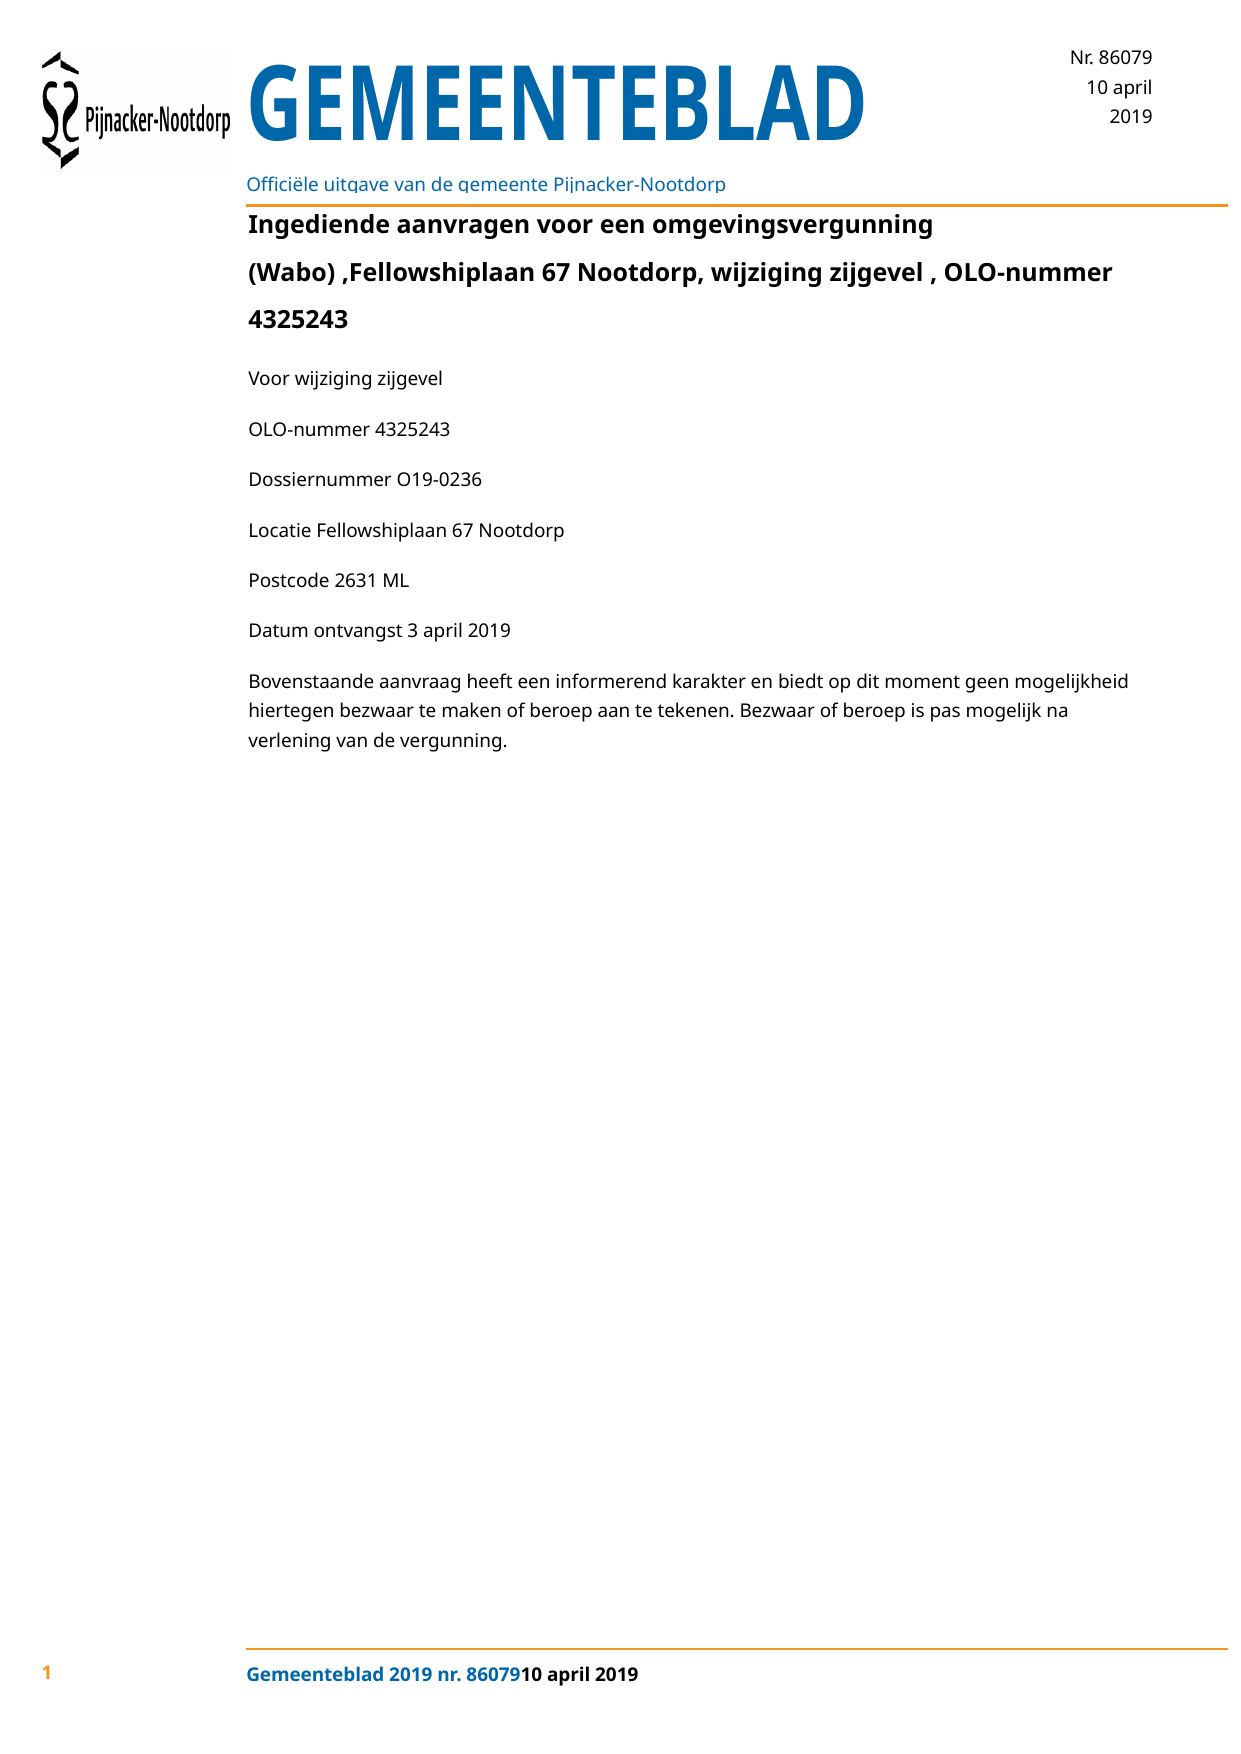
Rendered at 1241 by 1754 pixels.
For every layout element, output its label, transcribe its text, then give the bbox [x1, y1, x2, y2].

picture [41, 47, 231, 172]
text Ingediende aanvragen voor een omgevingsvergunning (Wabo) ,Fellowshiplaan 67 Nootdorp, wijziging zijgevel , OLO-nummer 4325243 [248, 207, 1152, 336]
text Bovenstaande aanvraag heeft een informerend karakter en biedt op dit moment geen mogelijkheid hiertegen bezwaar te maken of beroep aan te tekenen. Bezwaar of beroep is pas mogelijk na verlening van de vergunning. [248, 668, 1152, 753]
text Locatie Fellowshiplaan 67 Nootdorp [248, 517, 1152, 542]
text Dossiernummer O19-0236 [248, 466, 1152, 492]
text OLO-nummer 4325243 [248, 416, 1152, 442]
text Postcode 2631 ML [248, 567, 1152, 593]
text Voor wijziging zijgevel [248, 366, 1152, 391]
text Datum ontvangst 3 april 2019 [248, 618, 1152, 643]
